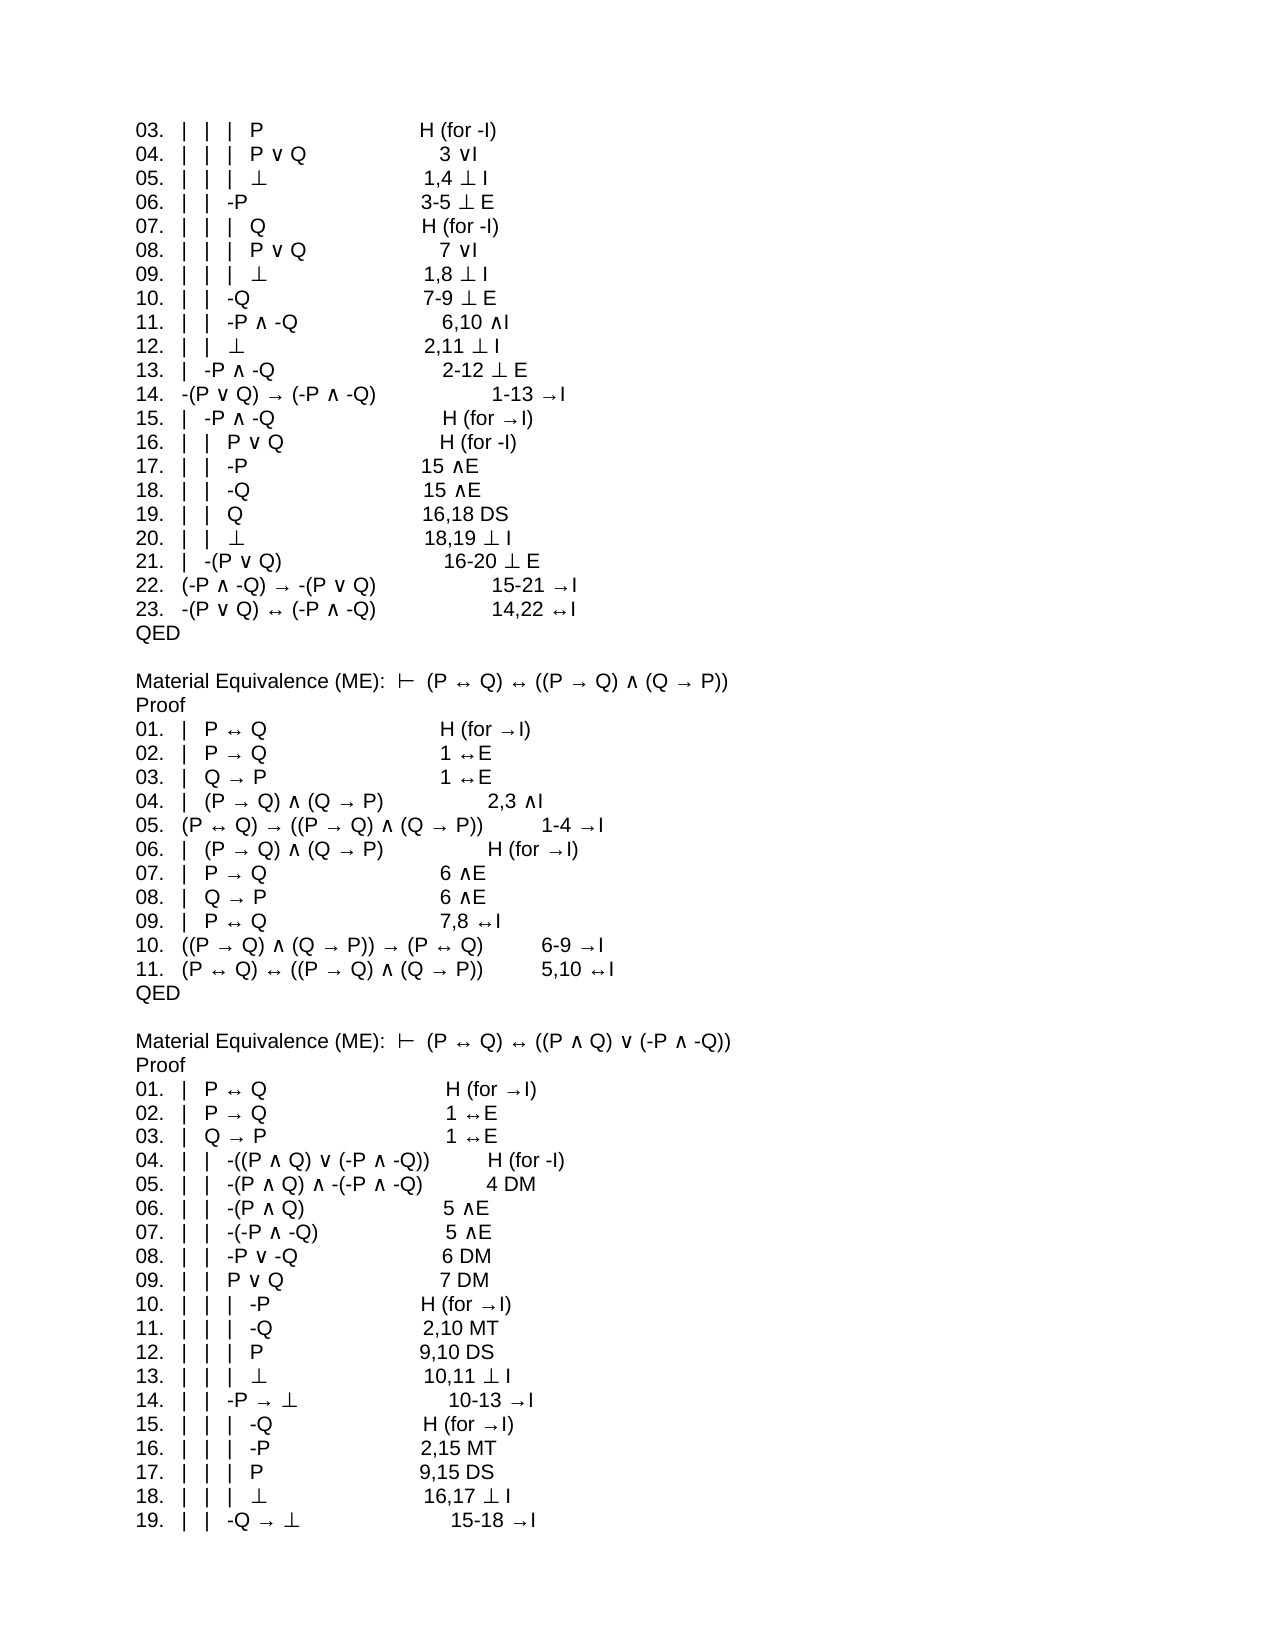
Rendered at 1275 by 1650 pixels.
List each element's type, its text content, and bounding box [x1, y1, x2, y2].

text 21. | -(P ∨ Q) 16-20 ⊥ E [118, 549, 1157, 573]
text 01. | P ↔ Q H (for →I) [118, 717, 1157, 741]
text 01. | P ↔ Q H (for →I) [118, 1076, 1157, 1100]
text 16. | | P ∨ Q H (for -I) [118, 429, 1157, 453]
text 08. | | | P ∨ Q 7 ∨I [118, 238, 1157, 262]
text 04. | | | P ∨ Q 3 ∨I [118, 142, 1157, 166]
text 06. | | -(P ∧ Q) 5 ∧E [118, 1196, 1157, 1220]
text 02. | P → Q 1 ↔E [118, 1100, 1157, 1124]
text QED [118, 981, 1157, 1004]
text 22. (-P ∧ -Q) → -(P ∨ Q) 15-21 →I [118, 573, 1157, 597]
text 07. | | | Q H (for -I) [118, 214, 1157, 238]
text 10. | | -Q 7-9 ⊥ E [118, 286, 1157, 310]
text 07. | P → Q 6 ∧E [118, 861, 1157, 885]
text 04. | | -((P ∧ Q) ∨ (-P ∧ -Q)) H (for -I) [118, 1148, 1157, 1172]
text 06. | | -P 3-5 ⊥ E [118, 190, 1157, 214]
text 05. (P ↔ Q) → ((P → Q) ∧ (Q → P)) 1-4 →I [118, 813, 1157, 837]
text 08. | Q → P 6 ∧E [118, 885, 1157, 909]
text Material Equivalence (ME): ⊢ (P ↔ Q) ↔ ((P → Q) ∧ (Q → P)) [118, 669, 1157, 693]
text 17. | | | P 9,15 DS [118, 1460, 1157, 1484]
text 05. | | -(P ∧ Q) ∧ -(-P ∧ -Q) 4 DM [118, 1172, 1157, 1196]
text 07. | | -(-P ∧ -Q) 5 ∧E [118, 1220, 1157, 1244]
text QED [118, 621, 1157, 645]
text 11. | | -P ∧ -Q 6,10 ∧I [118, 310, 1157, 334]
text 03. | Q → P 1 ↔E [118, 765, 1157, 789]
text 18. | | -Q 15 ∧E [118, 477, 1157, 501]
text 09. | | | ⊥ 1,8 ⊥ I [118, 262, 1157, 286]
text 23. -(P ∨ Q) ↔ (-P ∧ -Q) 14,22 ↔I [118, 597, 1157, 621]
text 13. | -P ∧ -Q 2-12 ⊥ E [118, 358, 1157, 382]
text 11. (P ↔ Q) ↔ ((P → Q) ∧ (Q → P)) 5,10 ↔I [118, 957, 1157, 981]
text 02. | P → Q 1 ↔E [118, 741, 1157, 765]
text 15. | | | -Q H (for →I) [118, 1412, 1157, 1436]
text 03. | | | P H (for -I) [118, 118, 1157, 142]
text 10. ((P → Q) ∧ (Q → P)) → (P ↔ Q) 6-9 →I [118, 933, 1157, 957]
text 09. | P ↔ Q 7,8 ↔I [118, 909, 1157, 933]
text 03. | Q → P 1 ↔E [118, 1124, 1157, 1148]
text 09. | | P ∨ Q 7 DM [118, 1268, 1157, 1292]
text 16. | | | -P 2,15 MT [118, 1436, 1157, 1460]
text Proof [118, 693, 1157, 717]
text 12. | | ⊥ 2,11 ⊥ I [118, 334, 1157, 358]
text 13. | | | ⊥ 10,11 ⊥ I [118, 1364, 1157, 1388]
text 11. | | | -Q 2,10 MT [118, 1316, 1157, 1340]
text 19. | | Q 16,18 DS [118, 501, 1157, 525]
text Proof [118, 1052, 1157, 1076]
text 15. | -P ∧ -Q H (for →I) [118, 406, 1157, 429]
text 14. -(P ∨ Q) → (-P ∧ -Q) 1-13 →I [118, 382, 1157, 406]
text 10. | | | -P H (for →I) [118, 1292, 1157, 1316]
text 04. | (P → Q) ∧ (Q → P) 2,3 ∧I [118, 789, 1157, 813]
text 06. | (P → Q) ∧ (Q → P) H (for →I) [118, 837, 1157, 861]
text 19. | | -Q → ⊥ 15-18 →I [118, 1508, 1157, 1532]
text 20. | | ⊥ 18,19 ⊥ I [118, 525, 1157, 549]
text 18. | | | ⊥ 16,17 ⊥ I [118, 1484, 1157, 1508]
text 05. | | | ⊥ 1,4 ⊥ I [118, 166, 1157, 190]
text 12. | | | P 9,10 DS [118, 1340, 1157, 1364]
text Material Equivalence (ME): ⊢ (P ↔ Q) ↔ ((P ∧ Q) ∨ (-P ∧ -Q)) [118, 1028, 1157, 1052]
text 14. | | -P → ⊥ 10-13 →I [118, 1388, 1157, 1412]
text 17. | | -P 15 ∧E [118, 453, 1157, 477]
text 08. | | -P ∨ -Q 6 DM [118, 1244, 1157, 1268]
